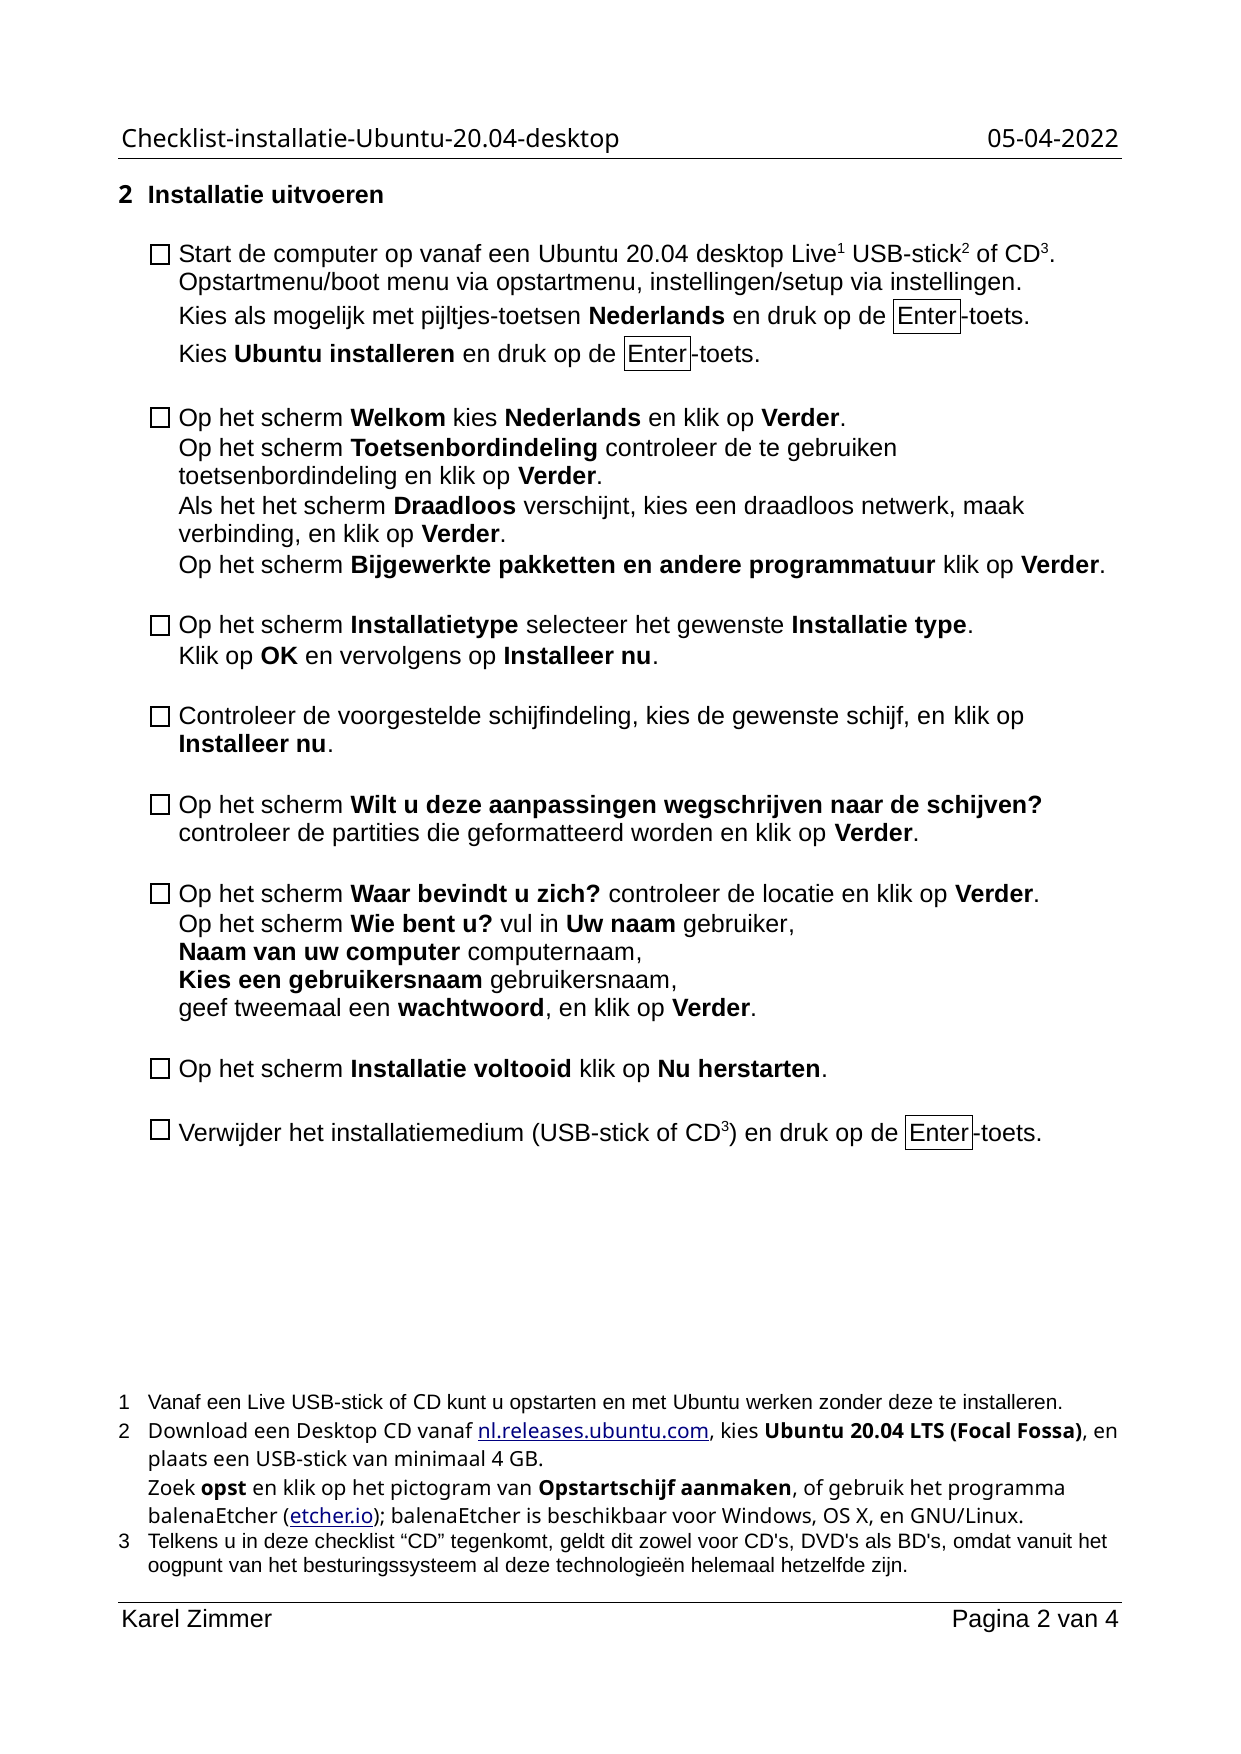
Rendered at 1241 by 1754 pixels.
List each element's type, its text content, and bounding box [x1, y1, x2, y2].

table_cell [141, 1084, 177, 1114]
table_cell [177, 759, 1121, 790]
table_cell Controleer de voorgestelde schijfindeling, kies de gewenste schijf, en klik op Installeer nu. [177, 701, 1121, 759]
table_cell [177, 580, 1121, 610]
table_cell Op het scherm Installatietype selecteer het gewenste Installatie type. [177, 610, 1121, 640]
table_cell [141, 580, 177, 610]
table_cell Op het scherm Installatie voltooid klik op Nu herstarten. [177, 1053, 1121, 1084]
table_cell [177, 1084, 1121, 1114]
table_header Start de computer op vanaf een Ubuntu 20.04 desktop Live USB-stick of CD. Opstartmenu/boot menu via opstartmenu, instellingen/setup via instellingen. [177, 239, 1121, 297]
table_cell [141, 298, 177, 335]
table_cell Op het scherm Wilt u deze aanpassingen wegschrijven naar de schijven? controleer de partities die geformatteerd worden en klik op Verder. [177, 790, 1121, 848]
table_cell [141, 1023, 177, 1053]
table_cell [141, 610, 177, 640]
table_cell Verwijder het installatiemedium (USB-stick of CD3) en druk op de Enter-toets. [177, 1114, 1121, 1151]
table_cell [141, 372, 177, 402]
table_cell [141, 759, 177, 790]
table_cell [141, 878, 177, 909]
table_cell [141, 1114, 177, 1151]
table_cell [141, 491, 177, 549]
list Installatie uitvoeren [118, 177, 1122, 211]
table_cell Op het scherm Welkom kies Nederlands en klik op Verder. [177, 403, 1121, 433]
table_cell [177, 1023, 1121, 1053]
table_cell [141, 701, 177, 759]
table_header [141, 239, 177, 297]
table_cell [177, 848, 1121, 878]
table_cell [141, 403, 177, 433]
table_cell [141, 848, 177, 878]
table_cell Klik op OK en vervolgens op Installeer nu. [177, 640, 1121, 671]
table_cell Op het scherm Wie bent u? vul in Uw naam gebruiker, Naam van uw computer computernaam, Kies een gebruikersnaam gebruikersnaam, geef tweemaal een wachtwoord, en klik op Verder. [177, 909, 1121, 1023]
table_cell [141, 1053, 177, 1084]
table_cell [141, 909, 177, 1023]
table_cell Kies als mogelijk met pijltjes-toetsen Nederlands en druk op de Enter-toets. [177, 298, 1121, 335]
table_cell [141, 550, 177, 580]
table_cell Op het scherm Toetsenbordindeling controleer de te gebruiken toetsenbordindeling en klik op Verder. [177, 433, 1121, 491]
table_cell Op het scherm Bijgewerkte pakketten en andere programmatuur klik op Verder. [177, 550, 1121, 580]
table_cell [141, 433, 177, 491]
table_cell [141, 671, 177, 701]
table_cell [141, 335, 177, 372]
table_cell Als het het scherm Draadloos verschijnt, kies een draadloos netwerk, maak verbinding, en klik op Verder. [177, 491, 1121, 549]
table_cell Op het scherm Waar bevindt u zich? controleer de locatie en klik op Verder. [177, 878, 1121, 909]
table_cell [177, 372, 1121, 402]
table_cell [177, 671, 1121, 701]
table_cell Kies Ubuntu installeren en druk op de Enter-toets. [177, 335, 1121, 372]
table_cell [141, 790, 177, 848]
table_cell [141, 640, 177, 671]
